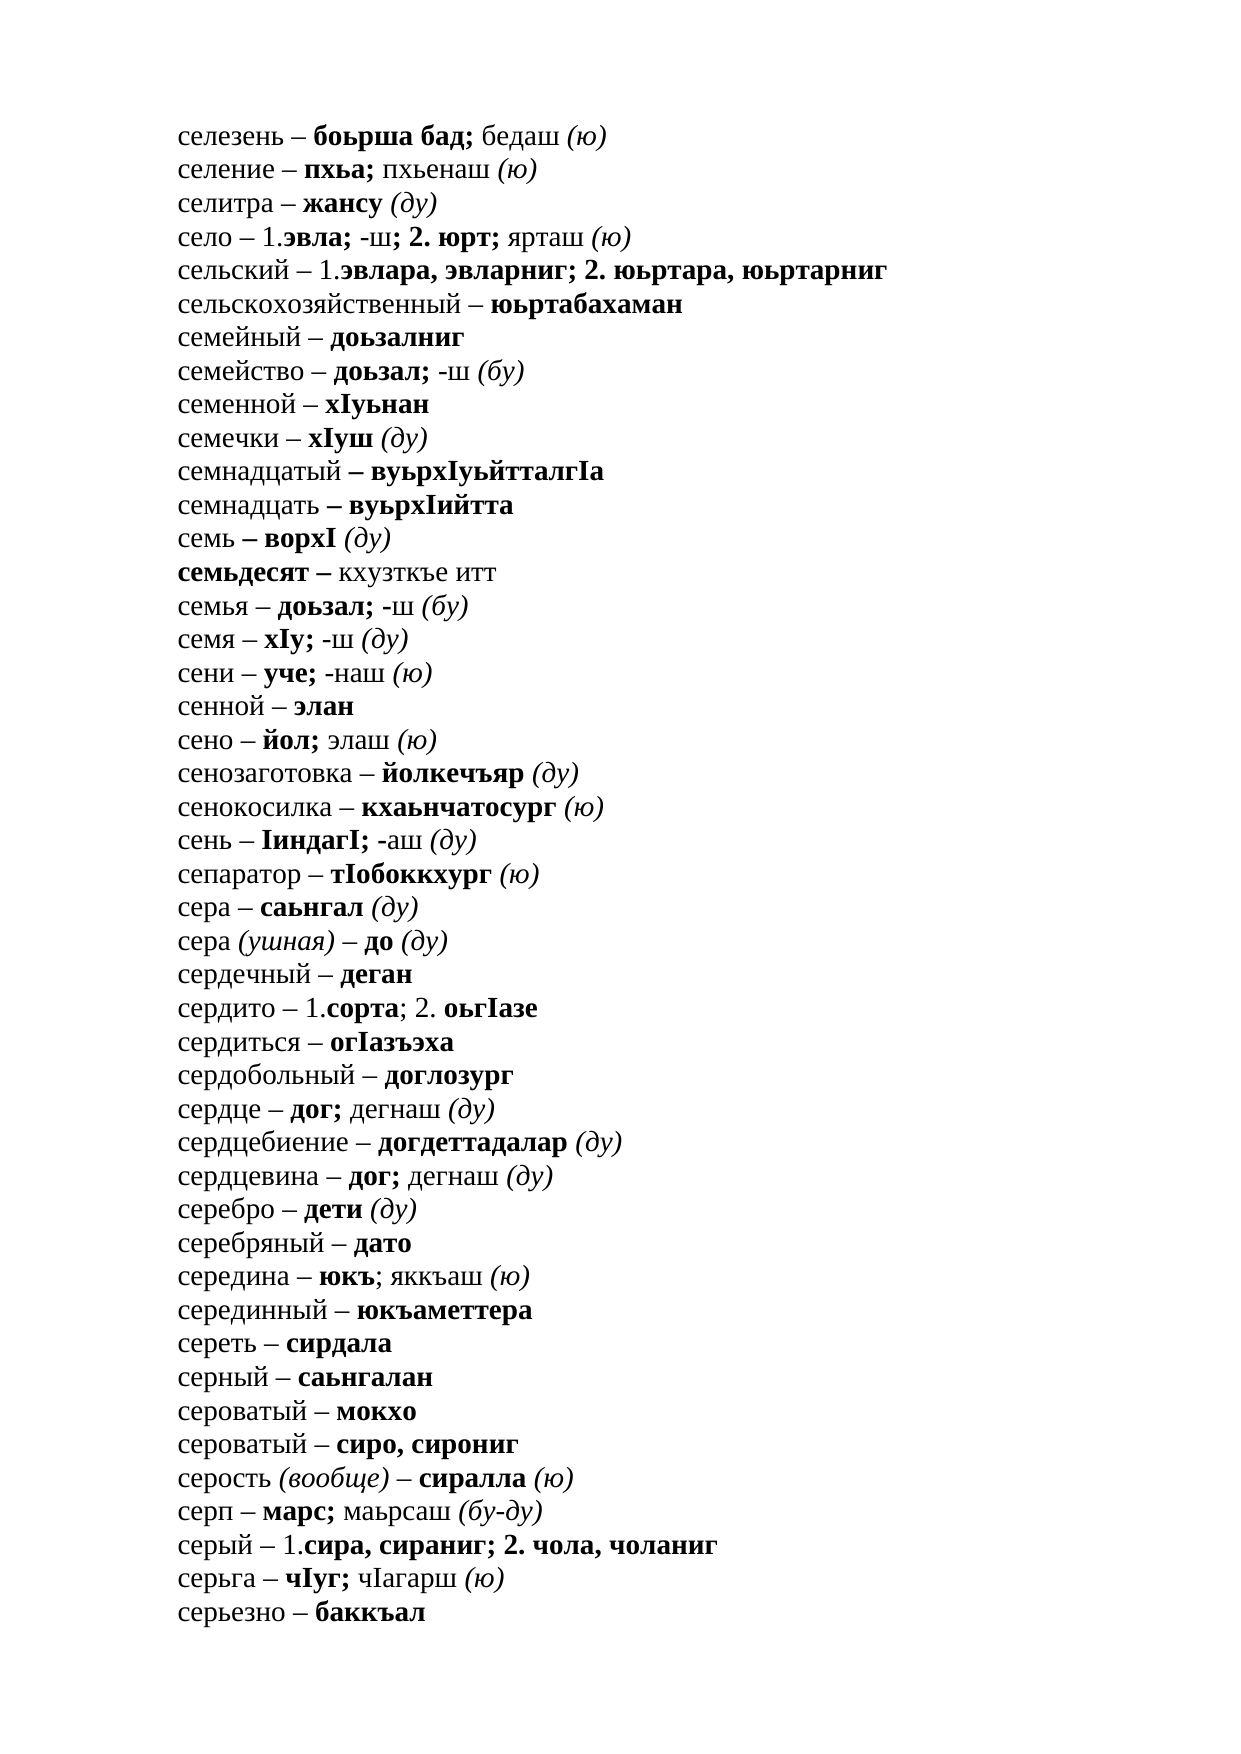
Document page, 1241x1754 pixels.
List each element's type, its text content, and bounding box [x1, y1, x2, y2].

text сероватый – сиро, сирониг [177, 1426, 1152, 1460]
text сера (ушная) – до (ду) [177, 923, 1152, 957]
text сердиться – огӀазъэха [177, 1024, 1152, 1057]
text семечки – хӀуш (ду) [177, 420, 1152, 453]
text сень – ӀиндагӀ; -аш (ду) [177, 822, 1152, 856]
text семнадцать – вуьрхӀийтта [177, 487, 1152, 521]
text сердито – 1.сорта; 2. оьгӀазе [177, 990, 1152, 1024]
text семьдесят – кхузткъе итт [177, 554, 1152, 588]
text селение – пхьа; пхьенаш (ю) [177, 152, 1152, 185]
text серный – саьнгалан [177, 1359, 1152, 1393]
text семь – ворхӀ (ду) [177, 521, 1152, 554]
text семейство – доьзал; -ш (бу) [177, 353, 1152, 386]
text село – 1.эвла; -ш; 2. юрт; ярташ (ю) [177, 219, 1152, 252]
text сенокосилка – кхаьнчатосург (ю) [177, 789, 1152, 822]
text семя – хӀу; -ш (ду) [177, 621, 1152, 655]
text семейный – доьзалниг [177, 319, 1152, 353]
text сердце – дог; дегнаш (ду) [177, 1091, 1152, 1124]
text серьга – чӀуг; чӀагарш (ю) [177, 1560, 1152, 1594]
text серьезно – баккъал [177, 1594, 1152, 1627]
text сенозаготовка – йолкечъяр (ду) [177, 755, 1152, 789]
text серп – марс; маьрсаш (бу-ду) [177, 1493, 1152, 1527]
text сероватый – мокхо [177, 1393, 1152, 1426]
text селитра – жансу (ду) [177, 185, 1152, 219]
text серединный – юкъаметтера [177, 1292, 1152, 1326]
text сердечный – деган [177, 957, 1152, 990]
text сера – саьнгал (ду) [177, 889, 1152, 923]
text сердцебиение – догдеттадалар (ду) [177, 1124, 1152, 1158]
text семенной – хӀуьнан [177, 386, 1152, 420]
text сердцевина – дог; дегнаш (ду) [177, 1158, 1152, 1191]
text серый – 1.сира, сираниг; 2. чола, чоланиг [177, 1527, 1152, 1560]
text семнадцатый – вуьрхӀуьйтталгӀа [177, 453, 1152, 487]
text сенной – элан [177, 688, 1152, 722]
text сереть – сирдала [177, 1326, 1152, 1359]
text сельский – 1.эвлара, эвларниг; 2. юьртара, юьртарниг [177, 252, 1152, 286]
text сельскохозяйственный – юьртабахаман [177, 286, 1152, 319]
text серебряный – дато [177, 1225, 1152, 1258]
text семья – доьзал; -ш (бу) [177, 588, 1152, 621]
text сено – йол; элаш (ю) [177, 722, 1152, 755]
text сердобольный – доглозург [177, 1057, 1152, 1091]
text селезень – боьрша бад; бедаш (ю) [177, 118, 1152, 152]
text серость (вообще) – сиралла (ю) [177, 1460, 1152, 1493]
text середина – юкъ; яккъаш (ю) [177, 1258, 1152, 1292]
text сепаратор – тӀобоккхург (ю) [177, 856, 1152, 889]
text сени – уче; -наш (ю) [177, 655, 1152, 688]
text серебро – дети (ду) [177, 1191, 1152, 1225]
